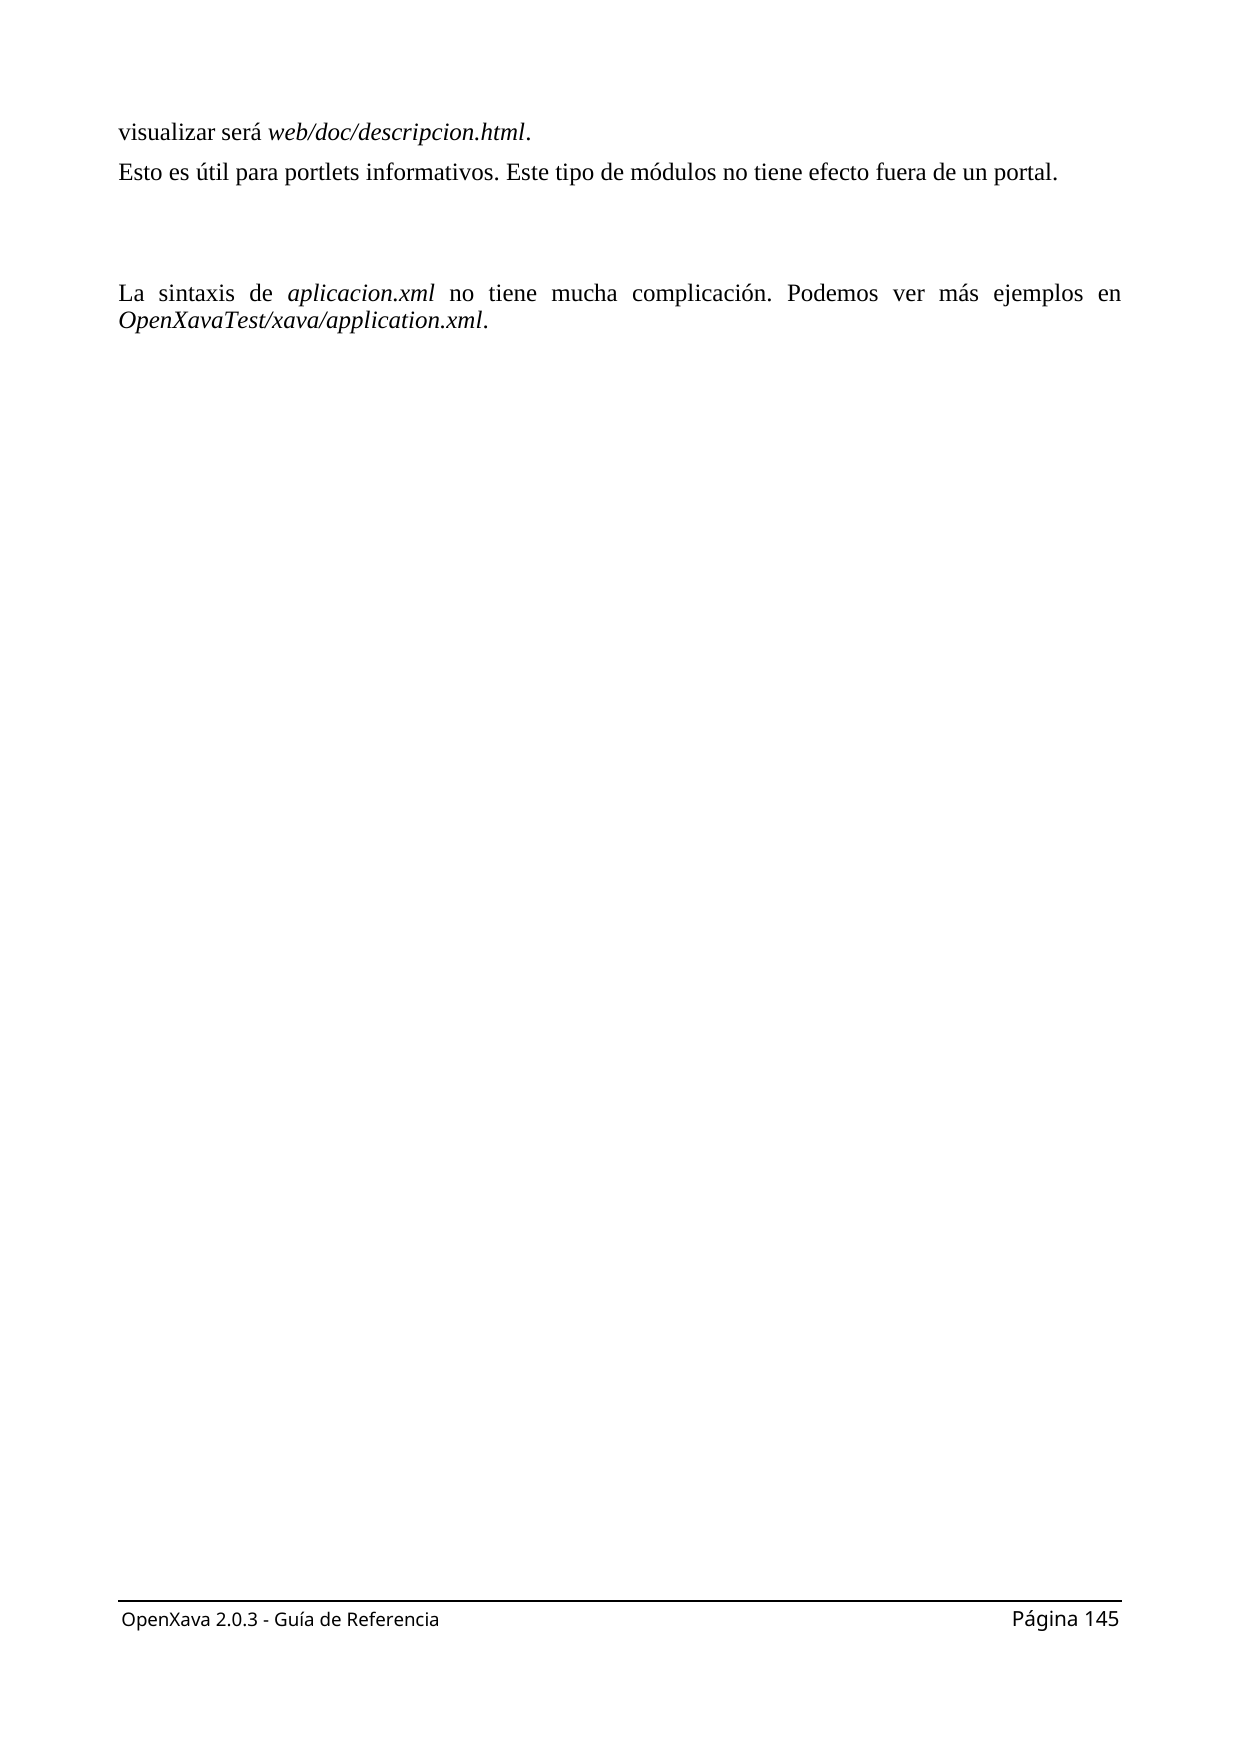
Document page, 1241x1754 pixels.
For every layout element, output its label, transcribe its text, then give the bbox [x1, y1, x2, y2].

text La sintaxis de aplicacion.xml no tiene mucha complicación. Podemos ver más ejemplos en OpenXavaTest/xava/application.xml. [118, 279, 1122, 334]
text visualizar será web/doc/descripcion.html. [118, 118, 1122, 146]
text Esto es útil para portlets informativos. Este tipo de módulos no tiene efecto fuera de un portal. [118, 158, 1122, 186]
